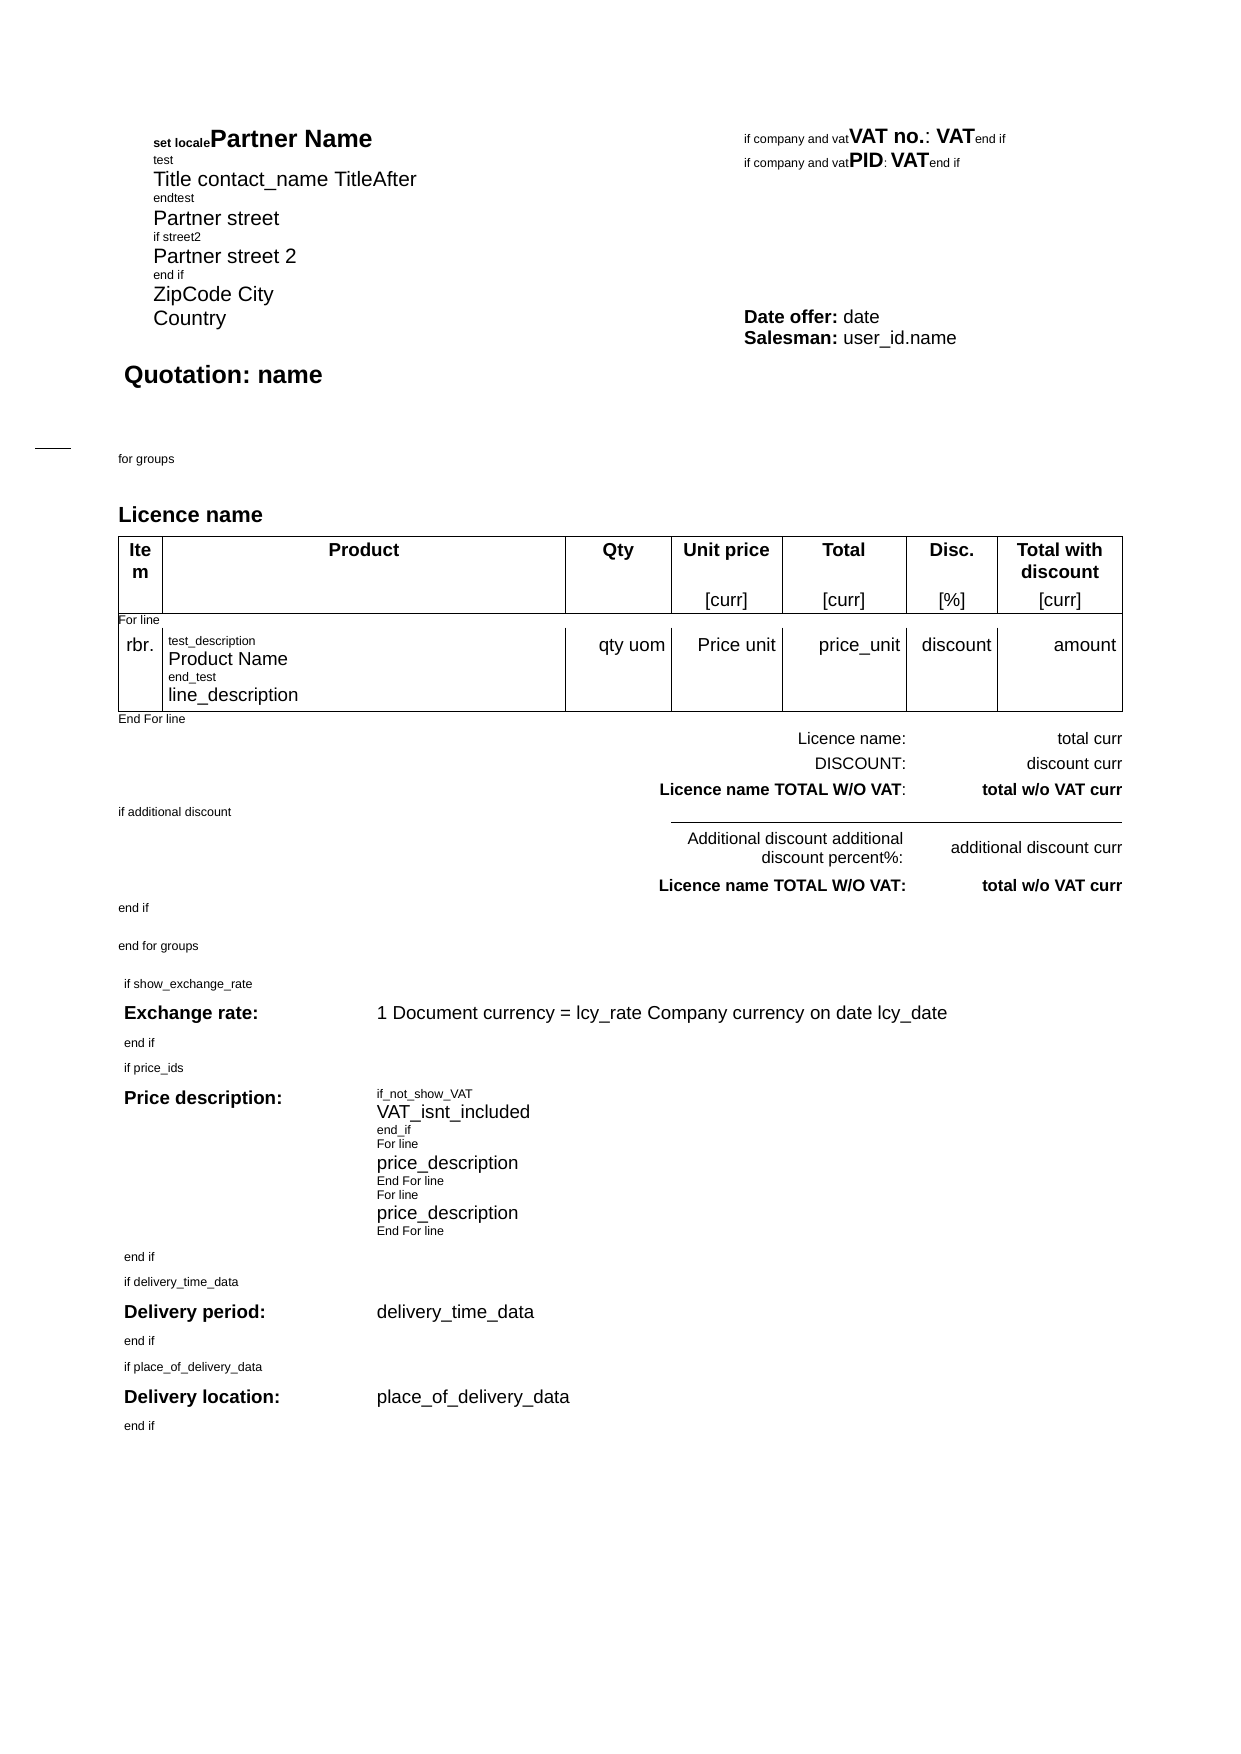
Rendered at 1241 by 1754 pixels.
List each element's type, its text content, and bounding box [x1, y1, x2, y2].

table_cell if additional discount [118, 801, 1122, 822]
table_cell Total [783, 537, 906, 585]
table_cell total w/o VAT curr [906, 776, 1122, 801]
table_cell Additional discount additional discount percent%: [671, 823, 906, 873]
table_cell amount [998, 628, 1122, 711]
table_cell end if [118, 898, 1122, 918]
table_cell Unit price [672, 537, 782, 585]
table_cell total curr [906, 726, 1122, 751]
table_cell [curr] [998, 585, 1122, 613]
table_cell total w/o VAT curr [906, 873, 1122, 898]
table_cell price_unit [783, 628, 906, 711]
table_cell discount [907, 628, 997, 711]
table_cell For line [119, 614, 1122, 627]
table_cell Price unit [672, 628, 782, 711]
table_header Quotation: name [118, 354, 1122, 394]
table_cell [curr] [672, 585, 782, 613]
table_cell if_not_show_VAT VAT_isnt_included end_if For line price_description End For line For line price_description End For line [371, 1081, 1122, 1243]
table_cell [%] [907, 585, 997, 613]
text end for groups [118, 939, 1122, 953]
table_cell Item [119, 537, 162, 585]
table_cell [566, 585, 671, 613]
table_header set localePartner Name test Title contact_name TitleAfter endtest Partner street if street2 Partner street 2 end if ZipCode City Country [147, 118, 738, 354]
table_cell Delivery location: [118, 1380, 371, 1413]
table_header if show_exchange_rate [118, 971, 1122, 996]
table_cell Disc. [907, 537, 997, 585]
table_cell [163, 585, 565, 613]
table_cell [119, 585, 162, 613]
table_cell place_of_delivery_data [371, 1380, 1122, 1413]
table_cell delivery_time_data [371, 1295, 1122, 1328]
table_cell rbr. [119, 628, 162, 711]
table_header [118, 118, 147, 354]
table_cell [118, 395, 1122, 430]
table_cell if price_ids [118, 1055, 1122, 1081]
table_header Licence name [118, 480, 1122, 536]
table_cell Product [163, 537, 565, 585]
table_cell if place_of_delivery_data [118, 1354, 1122, 1380]
table_cell Exchange rate: [118, 996, 371, 1029]
table_cell test_description Product Name end_test line_description [163, 628, 565, 711]
table_cell End For line [118, 712, 1122, 726]
table_cell discount curr [906, 751, 1122, 776]
table_cell Licence name TOTAL W/O VAT: [118, 873, 906, 898]
table_cell end if [118, 1244, 1122, 1269]
table_cell end if [118, 1328, 1122, 1354]
table_header if delivery_time_data [118, 1269, 1122, 1295]
table_cell end if [118, 1030, 1122, 1055]
table_cell Delivery period: [118, 1295, 371, 1328]
table_cell Total with discount [998, 537, 1122, 585]
table_cell additional discount curr [906, 823, 1122, 873]
table_cell Qty [566, 537, 671, 585]
table_cell end if [118, 1413, 1122, 1439]
table_cell [curr] [783, 585, 906, 613]
table_cell Licence name: [118, 726, 906, 751]
table_cell [118, 822, 671, 873]
table_header if company and vatVAT no.: VATend if if company and vatPID: VATend if [738, 118, 1122, 236]
table_cell qty uom [566, 628, 671, 711]
table_cell 1 Document currency = lcy_rate Company currency on date lcy_date [371, 996, 1122, 1029]
table_cell Price description: [118, 1081, 371, 1243]
text for groups [118, 452, 1122, 466]
table_cell Licence name TOTAL W/O VAT: [118, 776, 906, 801]
table_cell Date offer: date Salesman: user_id.name [738, 236, 1122, 354]
table_cell DISCOUNT: [118, 751, 906, 776]
